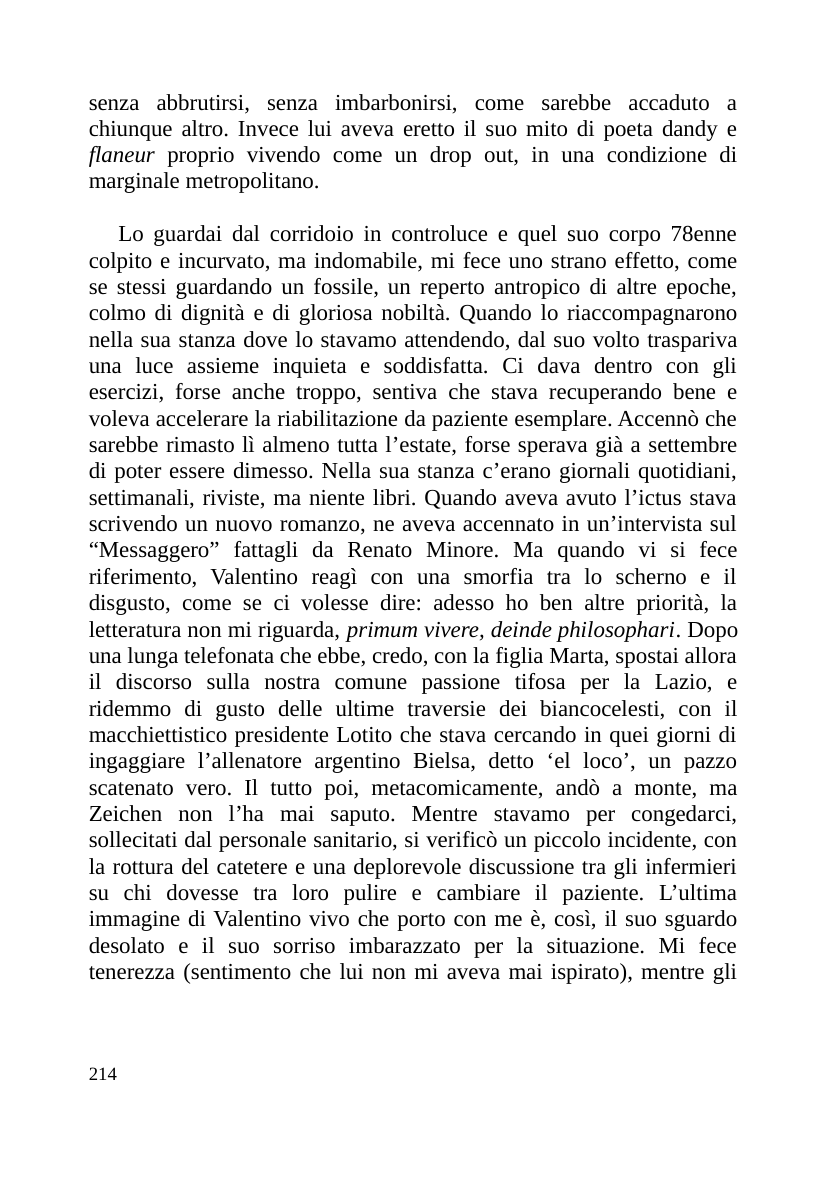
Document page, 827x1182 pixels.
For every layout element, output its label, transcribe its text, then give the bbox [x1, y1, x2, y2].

text Lo guardai dal corridoio in controluce e quel suo corpo 78enne colpito e incurvato, ma indomabile, mi fece uno strano effetto, come se stessi guardando un fossile, un reperto antropico di altre epoche, colmo di dignità e di gloriosa nobiltà. Quando lo riaccompagnarono nella sua stanza dove lo stavamo attendendo, dal suo volto traspariva una luce assieme inquieta e soddisfatta. Ci dava dentro con gli esercizi, forse anche troppo, sentiva che stava recuperando bene e voleva accelerare la riabilitazione da paziente esemplare. Accennò che sarebbe rimasto lì almeno tutta l’estate, forse sperava già a settembre di poter essere dimesso. Nella sua stanza c’erano giornali quotidiani, settimanali, riviste, ma niente libri. Quando aveva avuto l’ictus stava scrivendo un nuovo romanzo, ne aveva accennato in un’intervista sul “Messaggero” fattagli da Renato Minore. Ma quando vi si fece riferimento, Valentino reagì con una smorfia tra lo scherno e il disgusto, come se ci volesse dire: adesso ho ben altre priorità, la letteratura non mi riguarda, primum vivere, deinde philosophari. Dopo una lunga telefonata che ebbe, credo, con la figlia Marta, spostai allora il discorso sulla nostra comune passione tifosa per la Lazio, e ridemmo di gusto delle ultime traversie dei biancocelesti, con il macchiettistico presidente Lotito che stava cercando in quei giorni di ingaggiare l’allenatore argentino Bielsa, detto ‘el loco’, un pazzo scatenato vero. Il tutto poi, metacomicamente, andò a monte, ma Zeichen non l’ha mai saputo. Mentre stavamo per congedarci, sollecitati dal personale sanitario, si verificò un piccolo incidente, con la rottura del catetere e una deplorevole discussione tra gli infermieri su chi dovesse tra loro pulire e cambiare il paziente. L’ultima immagine di Valentino vivo che porto con me è, così, il suo sguardo desolato e il suo sorriso imbarazzato per la situazione. Mi fece tenerezza (sentimento che lui non mi aveva mai ispirato), mentre gli [88, 220, 738, 984]
text senza abbrutirsi, senza imbarbonirsi, come sarebbe accaduto a chiunque altro. Invece lui aveva eretto il suo mito di poeta dandy e flaneur proprio vivendo come un drop out, in una condizione di marginale metropolitano. [88, 88, 738, 194]
